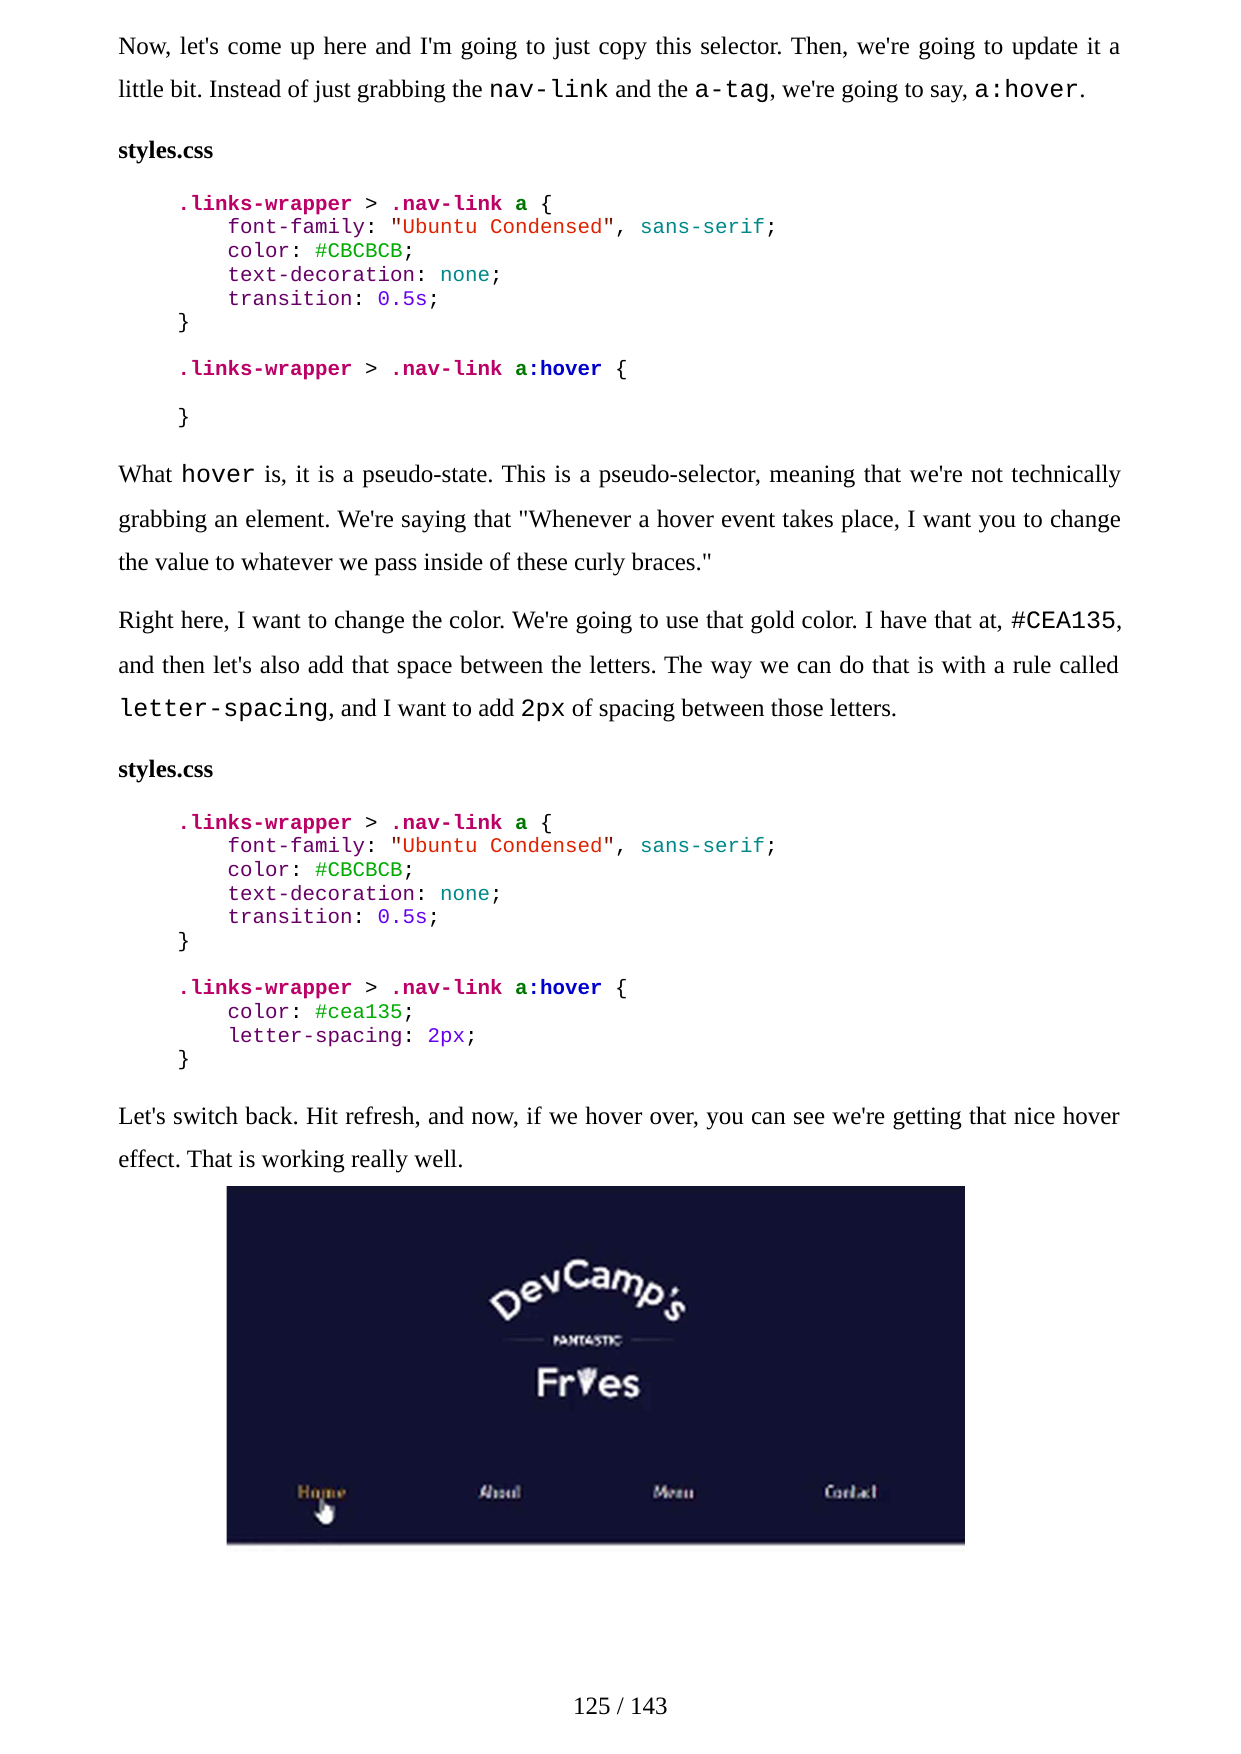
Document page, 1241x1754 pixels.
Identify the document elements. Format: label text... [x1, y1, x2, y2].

text text-decoration: none; [177, 883, 1122, 906]
text color: #CBCBCB; [177, 859, 1122, 883]
text styles.css [118, 754, 1122, 783]
text color: #cea135; [177, 1001, 1122, 1024]
text Now, let's come up here and I'm going to just copy this selector. Then, we're going to update it a little bit. Instead of just grabbing the nav-link and the a-tag, we're going to say, a:hover. [118, 31, 1122, 105]
text Let's switch back. Hit refresh, and now, if we hover over, you can see we're getting that nice hover effect. That is working really well. [118, 1101, 1122, 1173]
text styles.css [118, 135, 1122, 164]
text } [177, 311, 1122, 335]
picture [226, 1186, 965, 1627]
text } [177, 930, 1122, 954]
text } [177, 406, 1122, 429]
text .links-wrapper > .nav-link a { [177, 812, 1122, 835]
text font-family: "Ubuntu Condensed", sans-serif; [177, 217, 1122, 240]
text .links-wrapper > .nav-link a { [177, 193, 1122, 217]
text .links-wrapper > .nav-link a:hover { [177, 977, 1122, 1001]
text letter-spacing: 2px; [177, 1024, 1122, 1048]
text transition: 0.5s; [177, 906, 1122, 930]
text } [177, 1048, 1122, 1072]
text .links-wrapper > .nav-link a:hover { [177, 358, 1122, 382]
text transition: 0.5s; [177, 287, 1122, 311]
text text-decoration: none; [177, 264, 1122, 287]
text What hover is, it is a pseudo-state. This is a pseudo-selector, meaning that we're not technically grabbing an element. We're saying that "Whenever a hover event takes place, I want you to change the value to whatever we pass inside of these curly braces." [118, 459, 1122, 576]
text color: #CBCBCB; [177, 240, 1122, 264]
text Right here, I want to change the color. We're going to use that gold color. I have that at, #CEA135, and then let's also add that space between the letters. The way we can do that is with a rule called letter-spacing, and I want to add 2px of spacing between those letters. [118, 605, 1122, 724]
text font-family: "Ubuntu Condensed", sans-serif; [177, 835, 1122, 859]
